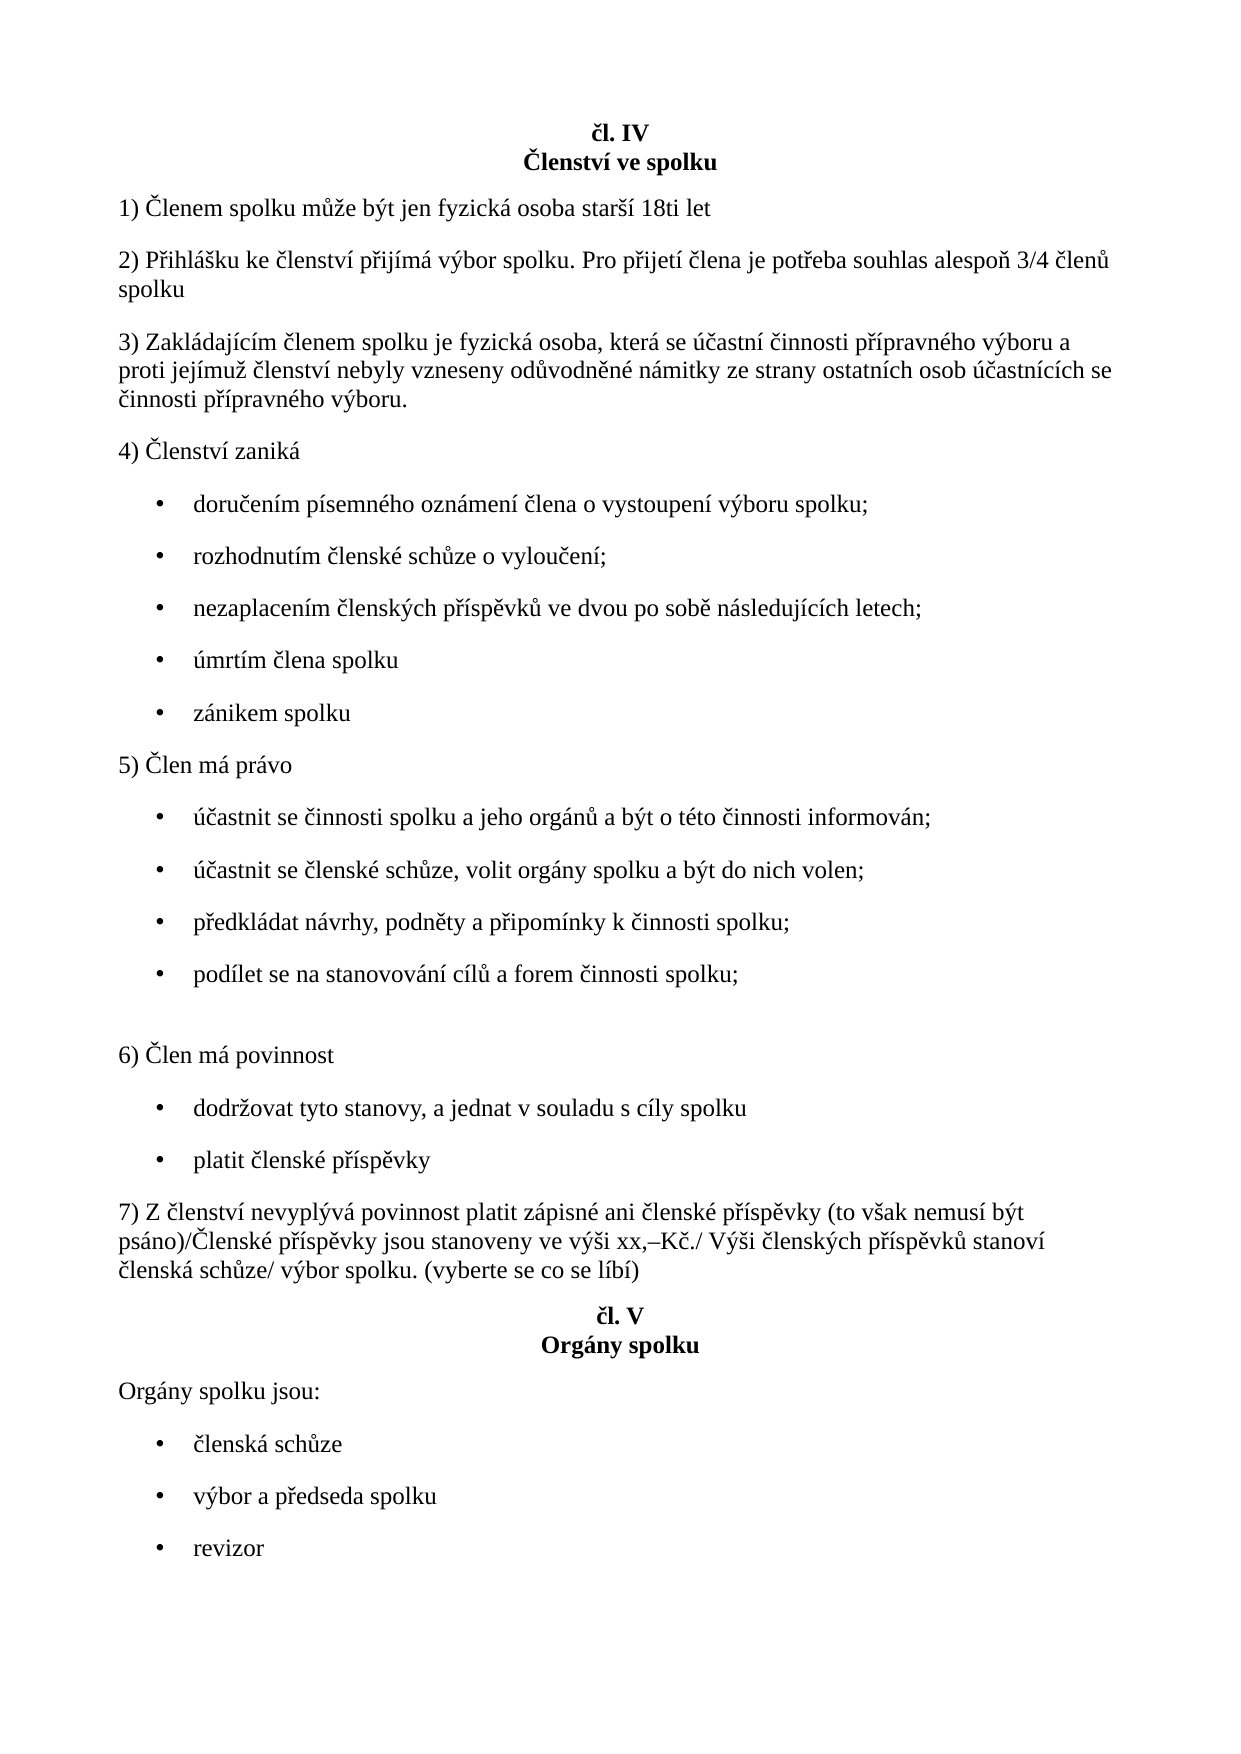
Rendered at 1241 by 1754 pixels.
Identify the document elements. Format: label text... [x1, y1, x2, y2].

text 5) Člen má právo [118, 750, 1122, 779]
list úmrtím člena spolku [156, 646, 1122, 674]
list účastnit se členské schůze, volit orgány spolku a být do nich volen; [156, 855, 1122, 883]
text čl. IV Členství ve spolku [118, 118, 1122, 176]
text čl. V Orgány spolku [118, 1301, 1122, 1359]
list členská schůze [156, 1429, 1122, 1457]
text 3) Zakládajícím členem spolku je fyzická osoba, která se účastní činnosti přípravného výboru a proti jejímuž členství nebyly vzneseny odůvodněné námitky ze strany ostatních osob účastnících se činnosti přípravného výboru. [118, 327, 1122, 413]
text 4) Členství zaniká [118, 436, 1122, 465]
list rozhodnutím členské schůze o vyloučení; [156, 541, 1122, 570]
list doručením písemného oznámení člena o vystoupení výboru spolku; [156, 489, 1122, 517]
list revizor [156, 1533, 1122, 1562]
list dodržovat tyto stanovy, a jednat v souladu s cíly spolku [156, 1093, 1122, 1121]
list výbor a předseda spolku [156, 1481, 1122, 1510]
list platit členské příspěvky [156, 1145, 1122, 1174]
text 6) Člen má povinnost [118, 1040, 1122, 1069]
list nezaplacením členských příspěvků ve dvou po sobě následujících letech; [156, 593, 1122, 622]
list předkládat návrhy, podněty a připomínky k činnosti spolku; [156, 907, 1122, 936]
text 1) Členem spolku může být jen fyzická osoba starší 18ti let [118, 193, 1122, 222]
text Orgány spolku jsou: [118, 1376, 1122, 1405]
list zánikem spolku [156, 698, 1122, 727]
list účastnit se činnosti spolku a jeho orgánů a být o této činnosti informován; [156, 802, 1122, 831]
list podílet se na stanovování cílů a forem činnosti spolku; [156, 959, 1122, 1017]
text 7) Z členství nevyplývá povinnost platit zápisné ani členské příspěvky (to však nemusí být psáno)/Členské příspěvky jsou stanoveny ve výši xx,–Kč./ Výši členských příspěvků stanoví členská schůze/ výbor spolku. (vyberte se co se líbí) [118, 1197, 1122, 1283]
text 2) Přihlášku ke členství přijímá výbor spolku. Pro přijetí člena je potřeba souhlas alespoň 3/4 členů spolku [118, 246, 1122, 303]
